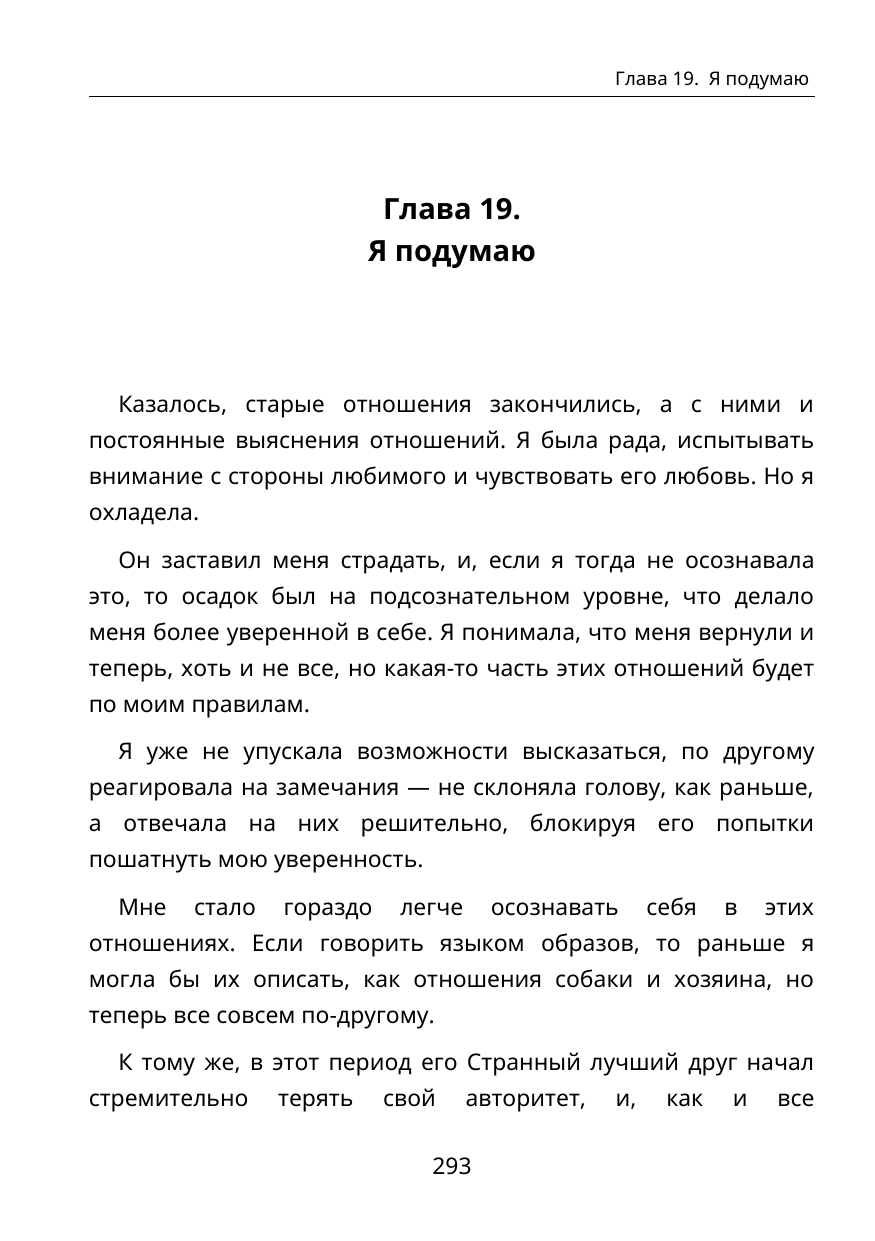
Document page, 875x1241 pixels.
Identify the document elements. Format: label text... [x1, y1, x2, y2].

text Он заставил меня страдать, и, если я тогда не осознавала это, то осадок был на подсознательном уровне, что делало меня более уверенной в себе. Я понимала, что меня вернули и теперь, хоть и не все, но какая-то часть этих отношений будет по моим правилам. [88, 544, 815, 719]
text К тому же, в этот период его Странный лучший друг начал стремительно терять свой авторитет, и, как и все [88, 1046, 815, 1113]
subtitle Глава 19. Я подумаю [88, 185, 815, 270]
text Казалось, старые отношения закончились, а с ними и постоянные выяснения отношений. Я была рада, испытывать внимание с стороны любимого и чувствовать его любовь. Но я охладела. [88, 388, 815, 527]
text Мне стало гораздо легче осознавать себя в этих отношениях. Если говорить языком образов, то раньше я могла бы их описать, как отношения собаки и хозяина, но теперь все совсем по-другому. [88, 891, 815, 1030]
text Я уже не упускала возможности высказаться, по другому реагировала на замечания — не склоняла голову, как раньше, а отвечала на них решительно, блокируя его попытки пошатнуть мою уверенность. [88, 735, 815, 874]
